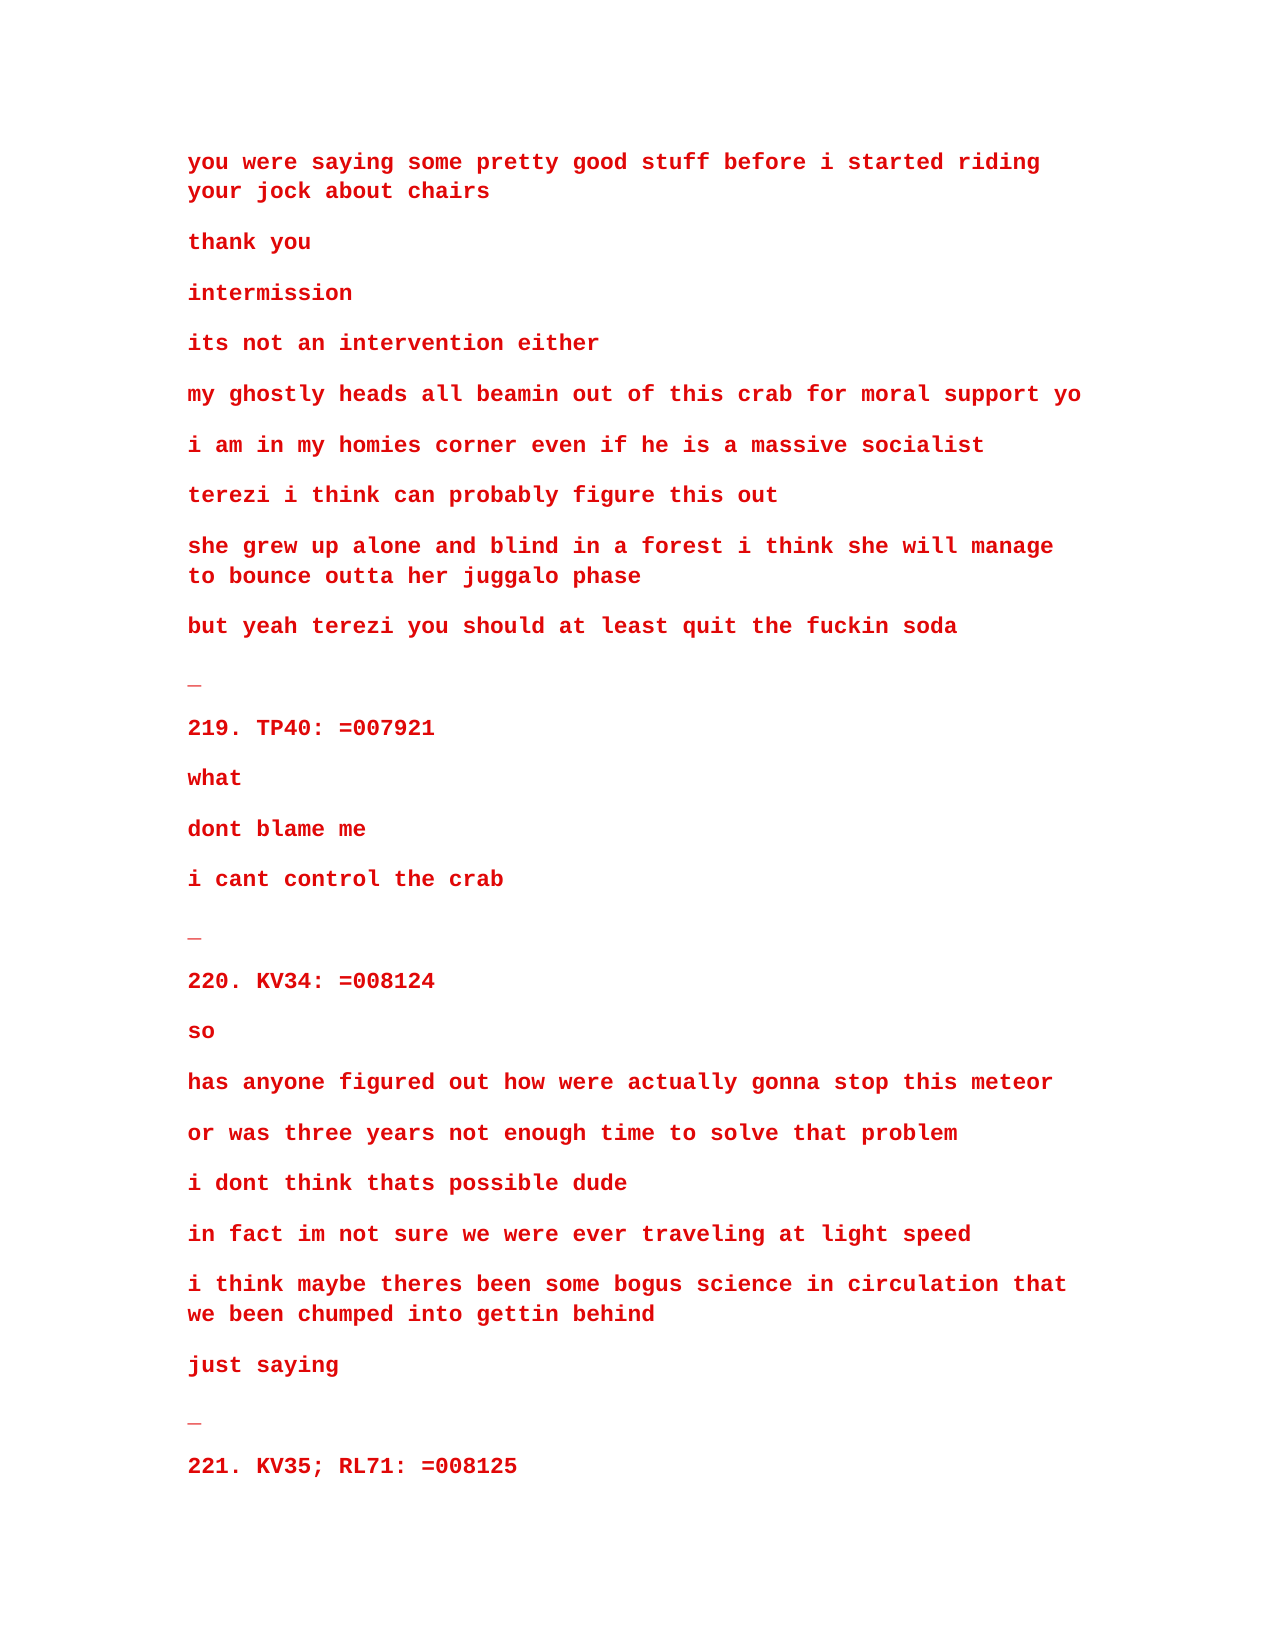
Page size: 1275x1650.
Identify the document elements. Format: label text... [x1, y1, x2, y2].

text or was three years not enough time to solve that problem [187, 1121, 1087, 1147]
text just saying [187, 1353, 1087, 1379]
text 220. KV34: =008124 [187, 969, 1087, 995]
text i think maybe theres been some bogus science in circulation that we been chumped into gettin behind [187, 1273, 1087, 1328]
text _ [187, 918, 1087, 944]
text i am in my homies corner even if he is a massive socialist [187, 433, 1087, 459]
text in fact im not sure we were ever traveling at light speed [187, 1222, 1087, 1248]
text 219. TP40: =007921 [187, 716, 1087, 742]
text but yeah terezi you should at least quit the fuckin soda [187, 614, 1087, 641]
text so [187, 1019, 1087, 1046]
text she grew up alone and blind in a forest i think she will manage to bounce outta her juggalo phase [187, 534, 1087, 590]
text i cant control the crab [187, 868, 1087, 894]
text intermission [187, 281, 1087, 307]
text my ghostly heads all beamin out of this crab for moral support yo [187, 382, 1087, 408]
text i dont think thats possible dude [187, 1171, 1087, 1197]
text thank you [187, 230, 1087, 256]
text its not an intervention either [187, 332, 1087, 358]
text _ [187, 665, 1087, 691]
text what [187, 766, 1087, 792]
text you were saying some pretty good stuff before i started riding your jock about chairs [187, 150, 1087, 206]
text 221. KV35; RL71: =008125 [187, 1454, 1087, 1480]
text dont blame me [187, 817, 1087, 843]
text _ [187, 1404, 1087, 1430]
text terezi i think can probably figure this out [187, 483, 1087, 509]
text has anyone figured out how were actually gonna stop this meteor [187, 1070, 1087, 1096]
